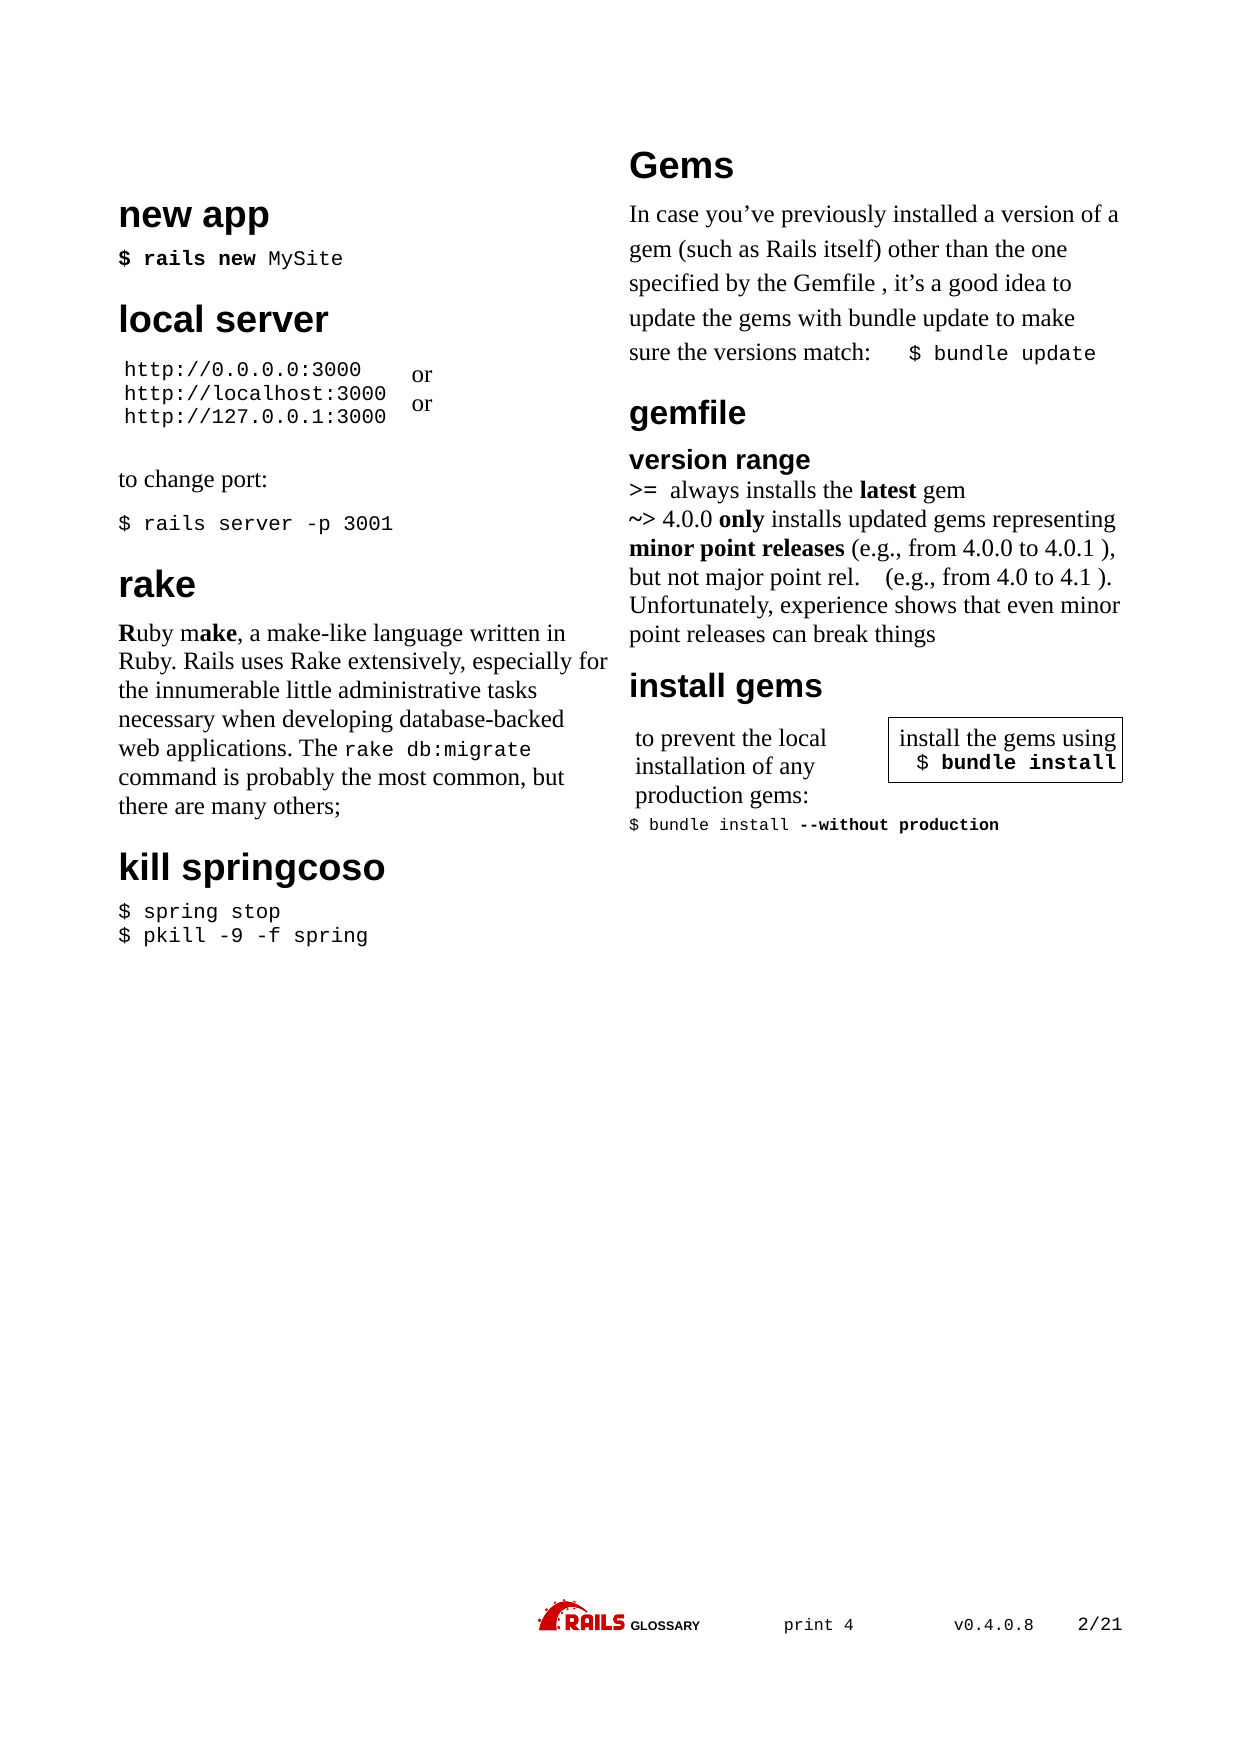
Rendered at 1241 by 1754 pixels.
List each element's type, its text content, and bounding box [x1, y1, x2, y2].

text $ rails server -p 3001 [118, 513, 611, 537]
subtitle version range [629, 444, 1122, 476]
table_header http://0.0.0.0:3000 http://localhost:3000 http://127.0.0.1:3000 [118, 353, 406, 436]
subtitle gemfile [629, 393, 1122, 432]
subtitle kill springcoso [118, 845, 611, 888]
subtitle new app [118, 192, 611, 236]
text $ spring stop [118, 901, 611, 924]
text to change port: [118, 464, 611, 493]
text ~> 4.0.0 only installs updated gems representing minor point releases (e.g., from 4.0.0 to 4.0.1 ), but not major point rel. (e.g., from 4.0 to 4.1 ). Unfortunately, experience shows that even minor point releases can break things [629, 504, 1122, 648]
text >= always installs the latest gem [629, 476, 1122, 504]
subtitle local server [118, 297, 611, 341]
subtitle Gems [629, 143, 1122, 187]
text $ rails new MySite [118, 248, 611, 272]
subtitle install gems [629, 666, 1122, 704]
text $ bundle install --without production [629, 817, 1122, 836]
text Ruby make, a make-like language written in Ruby. Rails uses Rake extensively, especially for the innumerable little administrative tasks necessary when developing database-backed web applications. The rake db:migrate command is probably the most common, but there are many others; [118, 618, 611, 820]
subtitle rake [118, 562, 611, 605]
table_header install the gems using $ bundle install [889, 718, 1122, 782]
table_header or or [406, 353, 611, 436]
table_cell [889, 783, 1122, 817]
text $ pkill -9 -f spring [118, 924, 611, 948]
text In case you’ve previously installed a version of a gem (such as Rails itself) other than the one specified by the Gemfile , it’s a good idea to update the gems with bundle update to make sure the versions match: $ bundle update [629, 199, 1122, 367]
table_header to prevent the local installation of any production gems: [629, 717, 888, 817]
